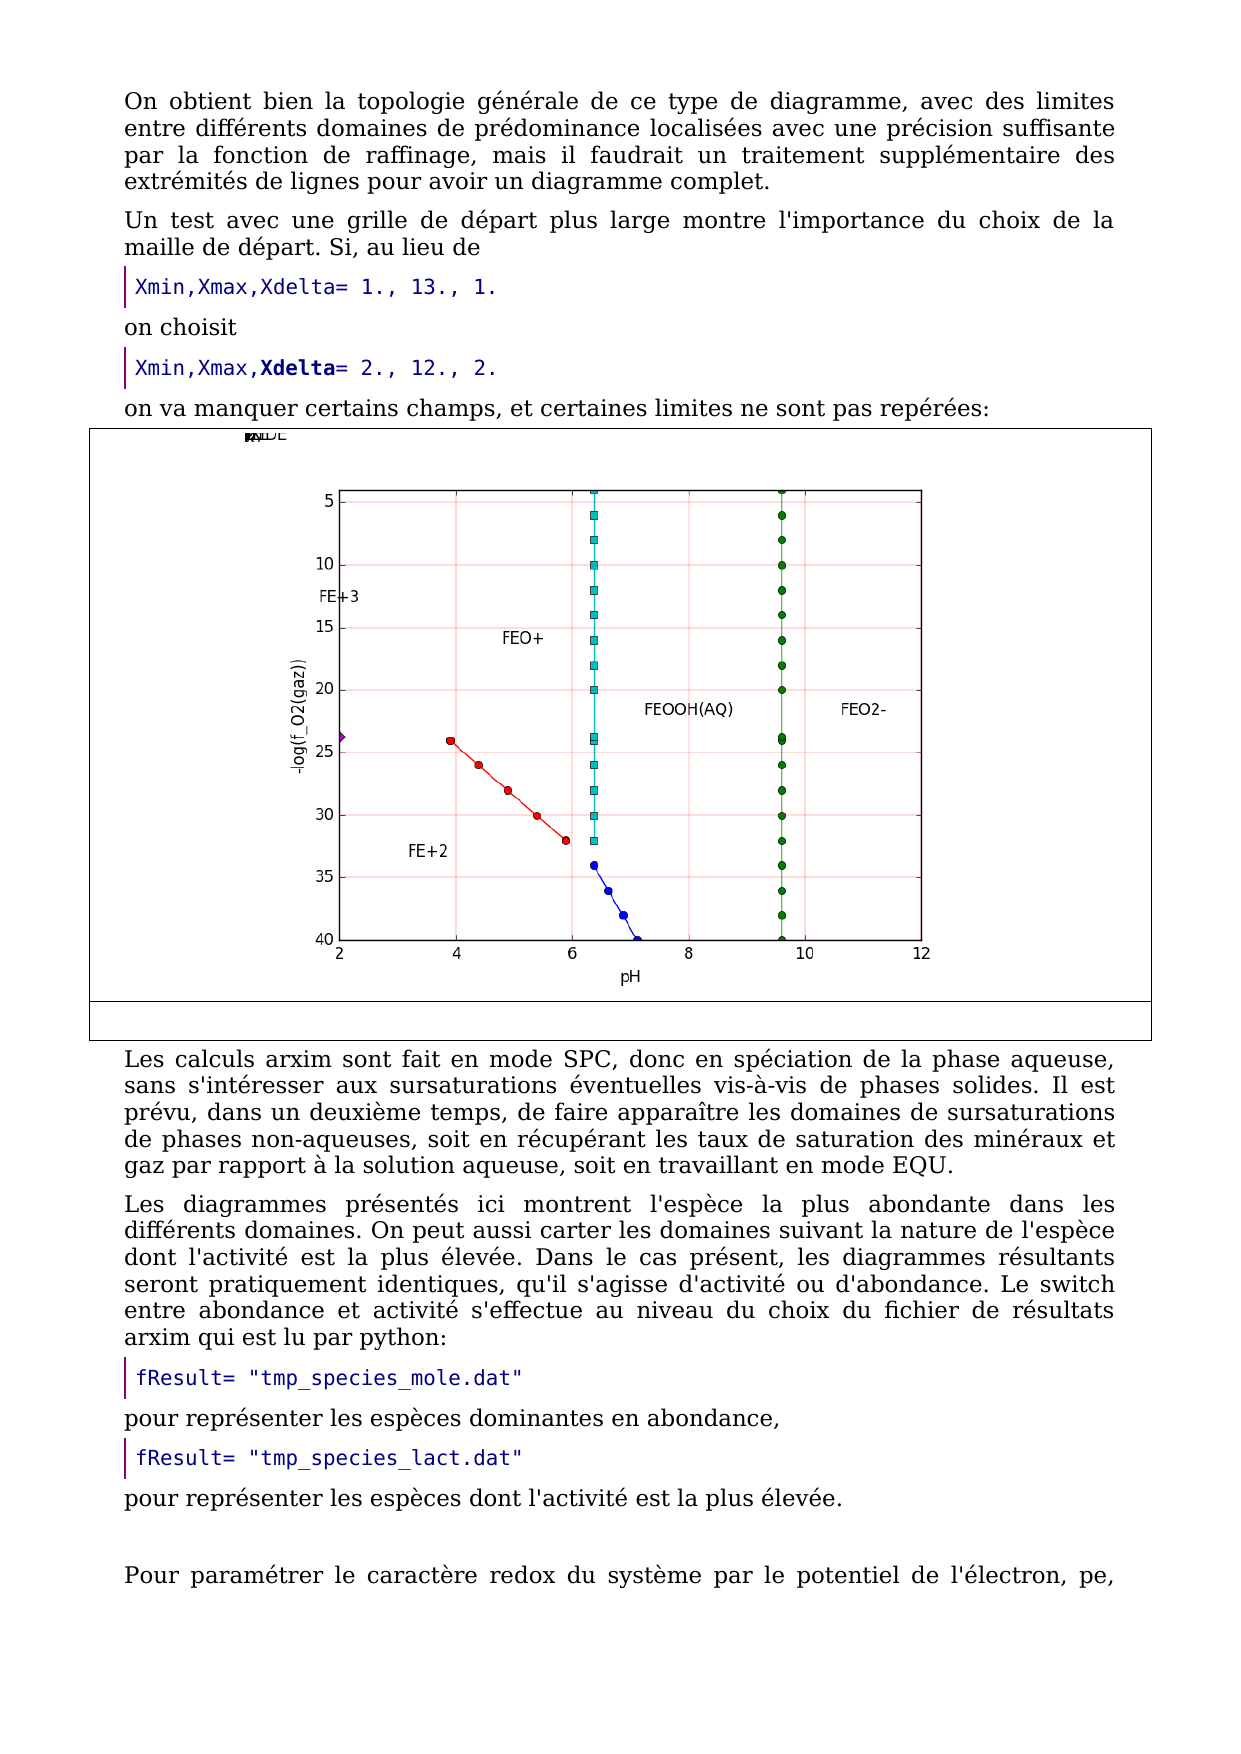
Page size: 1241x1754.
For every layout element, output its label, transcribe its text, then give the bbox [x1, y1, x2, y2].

table_cell [90, 1002, 1151, 1040]
text on va manquer certains champs, et certaines limites ne sont pas repérées: [124, 395, 1116, 421]
text fResult= "tmp_species_lact.dat" [124, 1437, 1116, 1479]
text pour représenter les espèces dont l'activité est la plus élevée. [124, 1485, 1116, 1512]
table_header [90, 429, 1151, 1001]
text Xmin,Xmax,Xdelta= 1., 13., 1. [126, 266, 1116, 308]
text Un test avec une grille de départ plus large montre l'importance du choix de la maille de départ. Si, au lieu de [124, 207, 1116, 260]
text pour représenter les espèces dominantes en abondance, [124, 1405, 1116, 1431]
text Pour paramétrer le caractère redox du système par le potentiel de l'électron, pe, [124, 1562, 1116, 1589]
picture [245, 433, 995, 996]
text on choisit [124, 314, 1116, 341]
text On obtient bien la topologie générale de ce type de diagramme, avec des limites entre différents domaines de prédominance localisées avec une précision suffisante par la fonction de raffinage, mais il faudrait un traitement supplémentaire des extrémités de lignes pour avoir un diagramme complet. [124, 88, 1116, 195]
text Les diagrammes présentés ici montrent l'espèce la plus abondante dans les différents domaines. On peut aussi carter les domaines suivant la nature de l'espèce dont l'activité est la plus élevée. Dans le cas présent, les diagrammes résultants seront pratiquement identiques, qu'il s'agisse d'activité ou d'abondance. Le switch entre abondance et activité s'effectue au niveau du choix du fichier de résultats arxim qui est lu par python: [124, 1191, 1116, 1351]
text Xmin,Xmax,Xdelta= 2., 12., 2. [126, 347, 1116, 389]
text Les calculs arxim sont fait en mode SPC, donc en spéciation de la phase aqueuse, sans s'intéresser aux sursaturations éventuelles vis-à-vis de phases solides. Il est prévu, dans un deuxième temps, de faire apparaître les domaines de sursaturations de phases non-aqueuses, soit en récupérant les taux de saturation des minéraux et gaz par rapport à la solution aqueuse, soit en travaillant en mode EQU. [124, 1046, 1116, 1179]
text fResult= "tmp_species_mole.dat" [126, 1357, 1116, 1399]
